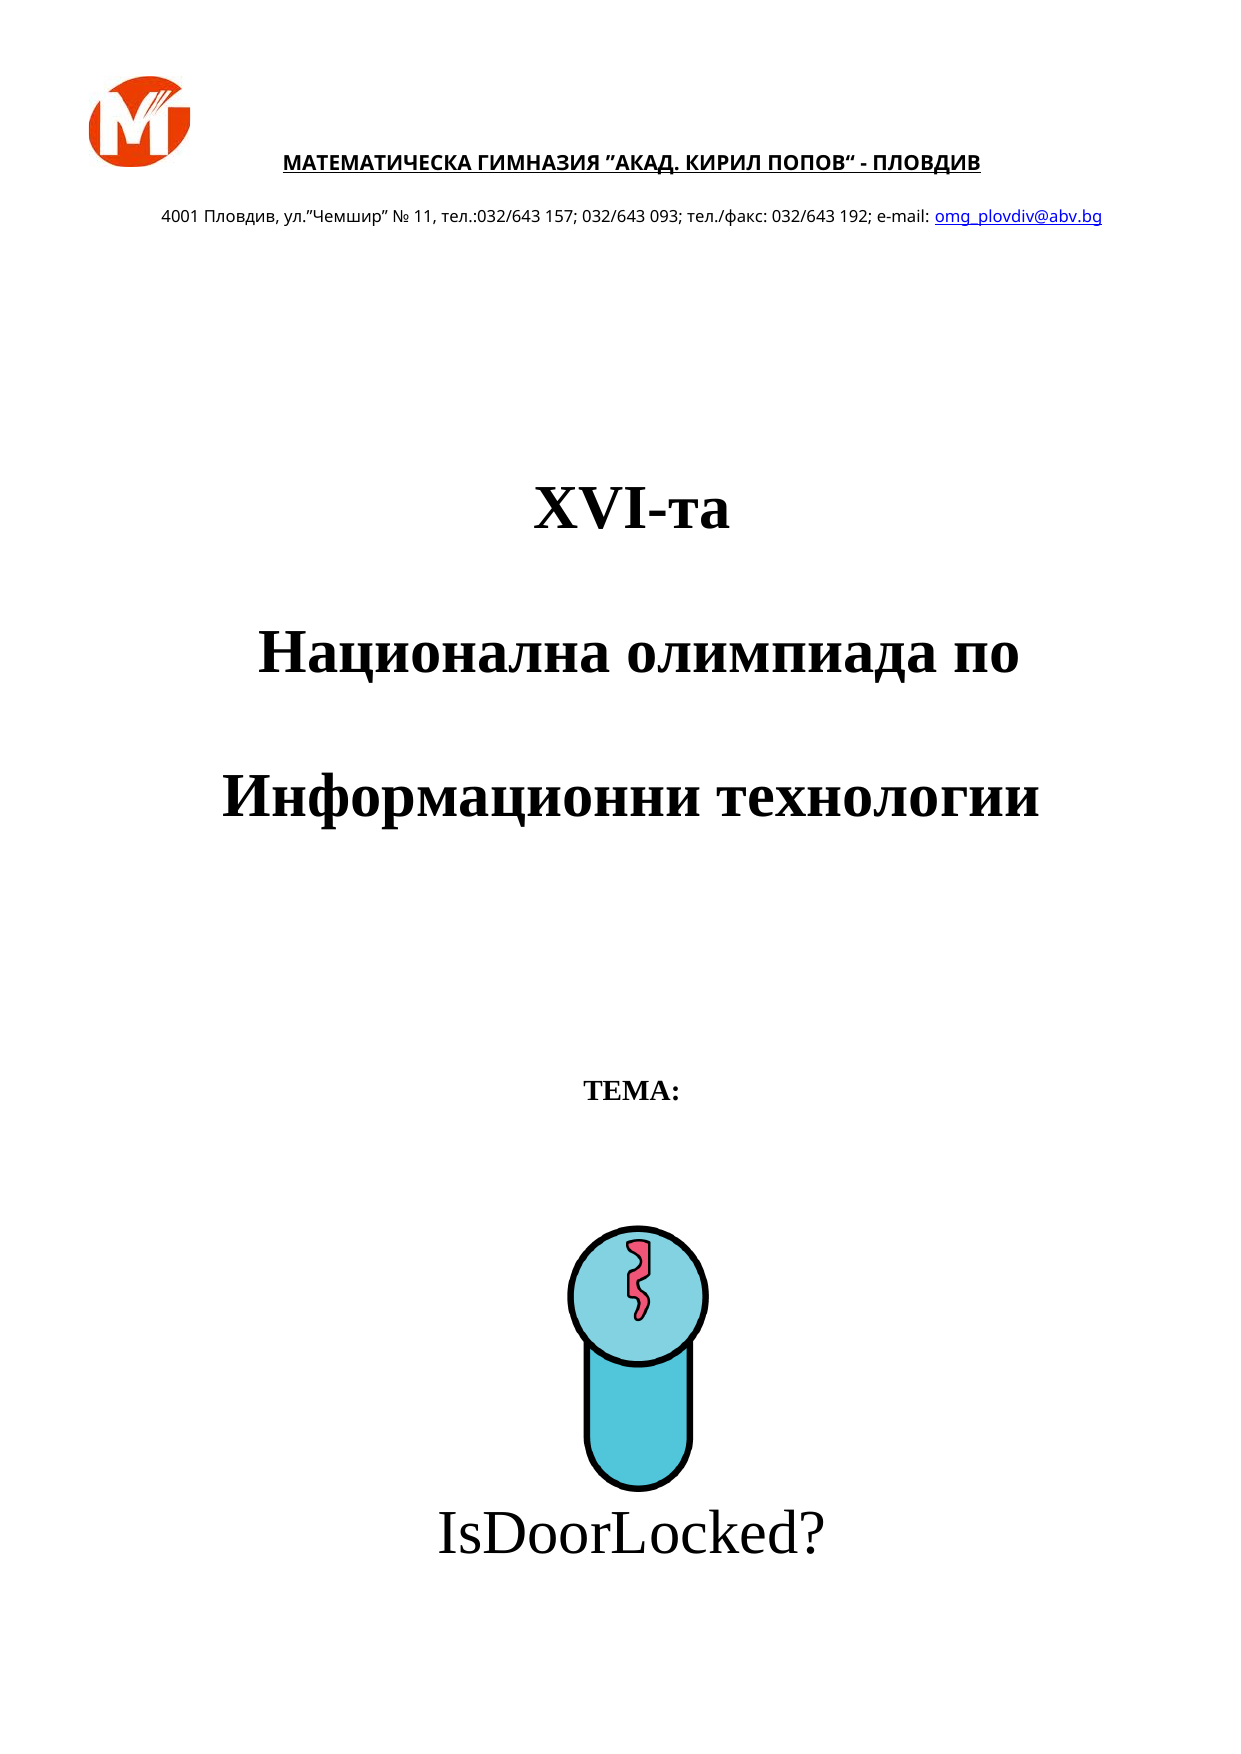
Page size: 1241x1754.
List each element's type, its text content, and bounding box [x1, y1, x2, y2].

text 4001 Пловдив, ул.”Чемшир” № 11, тел.:032/643 157; 032/643 093; тел./факс: 032/643 192; e-mail: omg_plovdiv@abv.bg [148, 204, 1116, 227]
text МАТЕМАТИЧЕСКА ГИМНАЗИЯ ”АКАД. КИРИЛ ПОПОВ“ - ПЛОВДИВ [148, 148, 1116, 176]
text XVI-та [148, 471, 1116, 542]
text Национална олимпиада по Информационни технологии [148, 614, 1116, 830]
text ТЕМА: [148, 1073, 1116, 1106]
picture [88, 76, 191, 167]
picture [501, 1222, 775, 1496]
text IsDoorLocked? [148, 1207, 1116, 1567]
